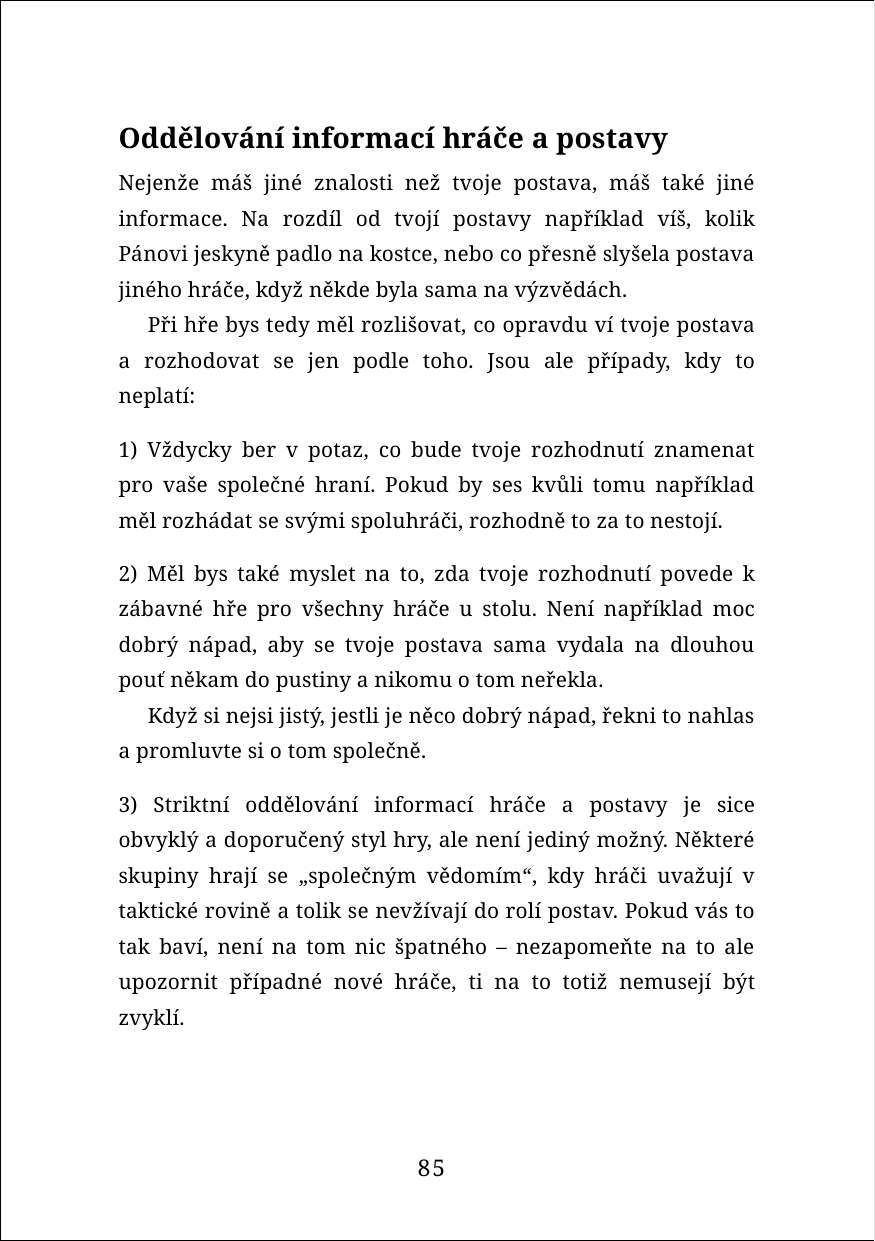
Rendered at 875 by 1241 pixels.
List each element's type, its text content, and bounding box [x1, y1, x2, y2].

text 1) Vždycky ber v potaz, co bude tvoje rozhodnutí znamenat pro vaše společné hraní. Pokud by ses kvůli tomu například měl rozhádat se svými spoluhráči, rozhodně to za to nestojí. [118, 435, 756, 534]
text 3) Striktní oddělování informací hráče a postavy je sice obvyklý a doporučený styl hry, ale není jediný možný. Některé skupiny hrají se „společným vědomím“, kdy hráči uvažují v taktické rovině a tolik se nevžívají do rolí postav. Pokud vás to tak baví, není na tom nic špatného – nezapomeňte na to ale upozornit případné nové hráče, ti na to totiž nemusejí být zvyklí. [118, 790, 756, 1031]
subtitle Oddělování informací hráče a postavy [118, 118, 756, 157]
text Nejenže máš jiné znalosti než tvoje postava, máš také jiné informace. Na rozdíl od tvojí postavy například víš, kolik Pánovi jeskyně padlo na kostce, nebo co přesně slyšela postava jiného hráče, když někde byla sama na výzvědách. Při hře bys tedy měl rozlišovat, co opravdu ví tvoje postava a rozhodovat se jen podle toho. Jsou ale případy, kdy to neplatí: [118, 168, 756, 410]
text 2) Měl bys také myslet na to, zda tvoje rozhodnutí povede k zábavné hře pro všechny hráče u stolu. Není například moc dobrý nápad, aby se tvoje postava sama vydala na dlouhou pouť někam do pustiny a nikomu o tom neřekla. Když si nejsi jistý, jestli je něco dobrý nápad, řekni to nahlas a promluvte si o tom společně. [118, 559, 756, 765]
